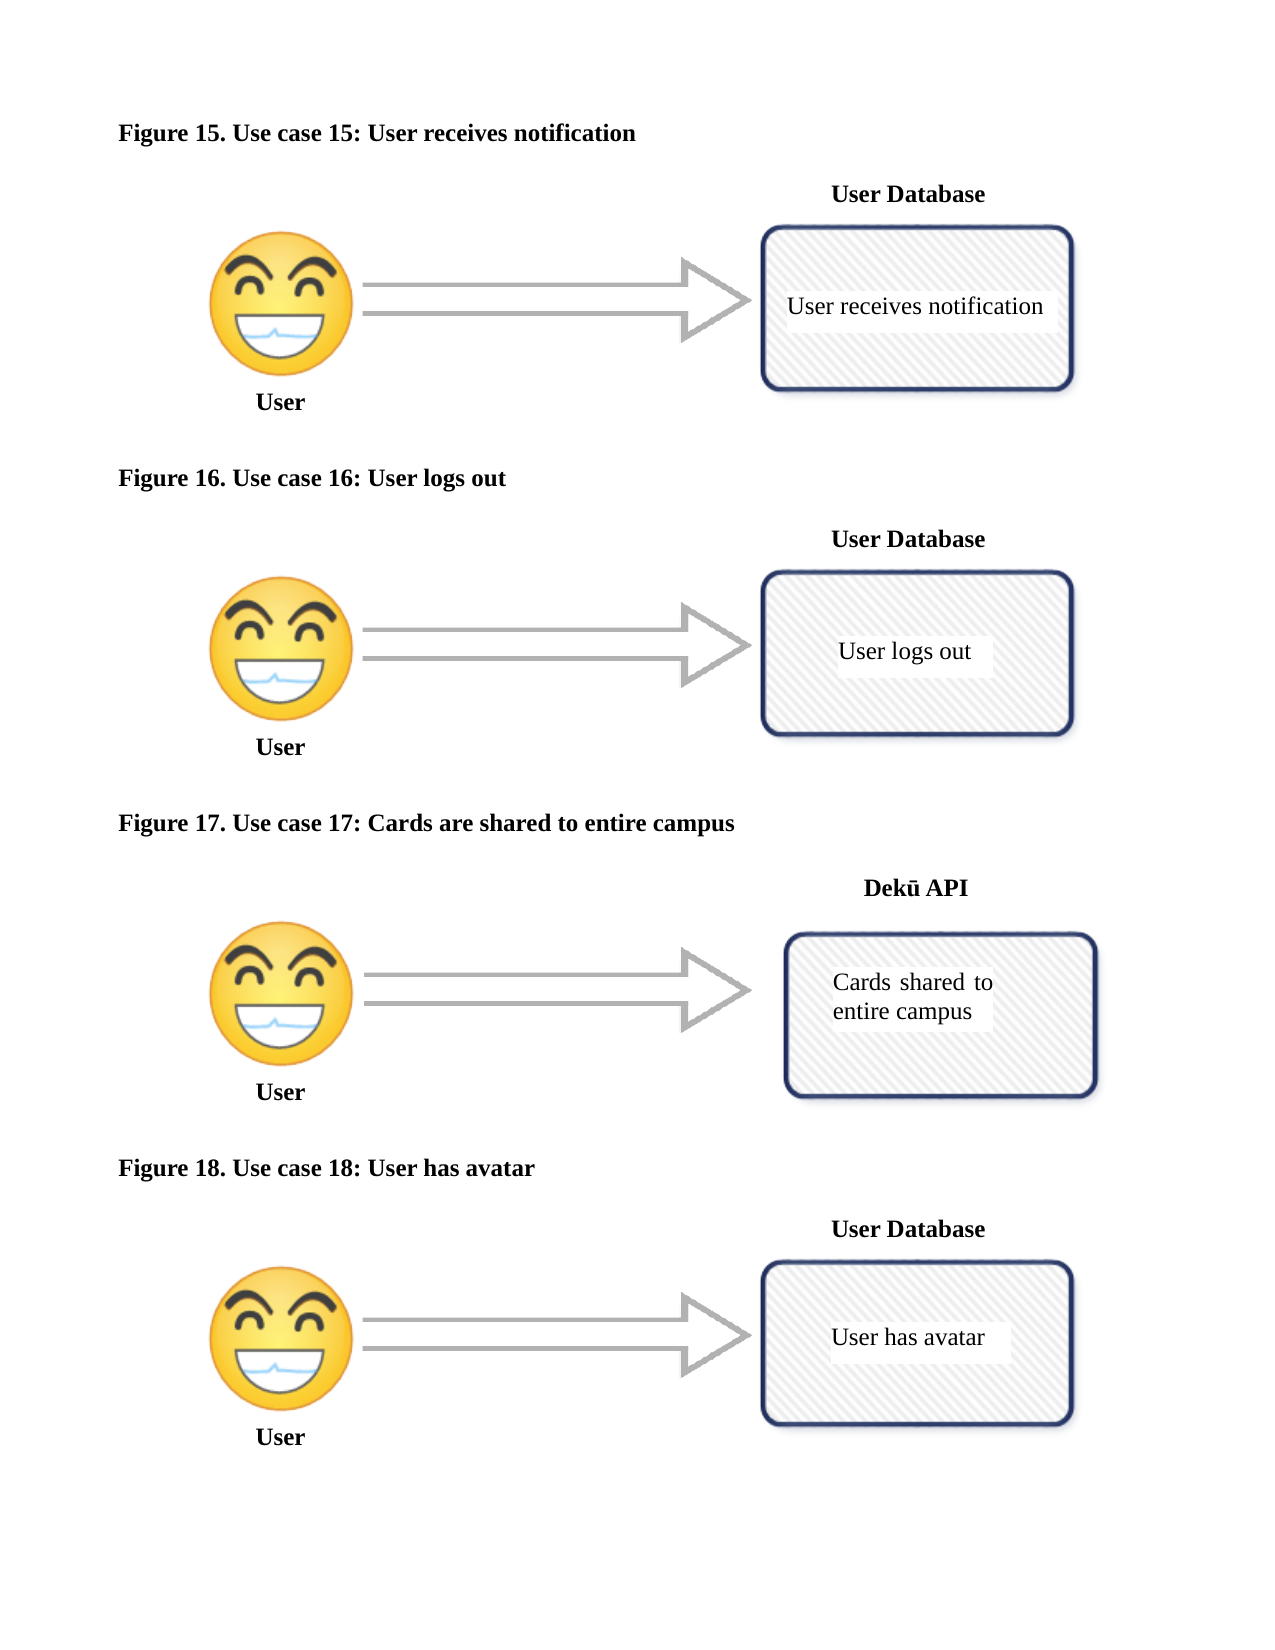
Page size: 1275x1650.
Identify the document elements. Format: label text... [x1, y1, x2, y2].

text User Database [831, 179, 1004, 208]
text User receives notification [787, 291, 1058, 319]
text [196, 896, 364, 908]
text User logs out [838, 636, 993, 664]
text Figure 17. Use case 17: Cards are shared to entire campus [118, 808, 1157, 837]
text User [196, 1078, 364, 1106]
picture [196, 558, 1102, 762]
text User [196, 733, 364, 761]
text User [196, 388, 364, 416]
picture [196, 908, 756, 1078]
picture [196, 213, 1102, 417]
text Figure 16. Use case 16: User logs out [118, 463, 1157, 492]
text User Database [831, 1214, 1004, 1243]
text User [196, 1423, 364, 1451]
text User has avatar [831, 1322, 1011, 1351]
text User Database [831, 524, 1004, 553]
picture [196, 1248, 1102, 1452]
text Figure 15. Use case 15: User receives notification [118, 118, 1157, 147]
text [196, 206, 364, 218]
text Dekū API [863, 873, 982, 902]
text [196, 1241, 364, 1253]
text [196, 551, 364, 563]
text Figure 18. Use case 18: User has avatar [118, 1153, 1157, 1182]
picture [768, 920, 1125, 1124]
text Cards shared to entire campus [833, 967, 993, 1024]
